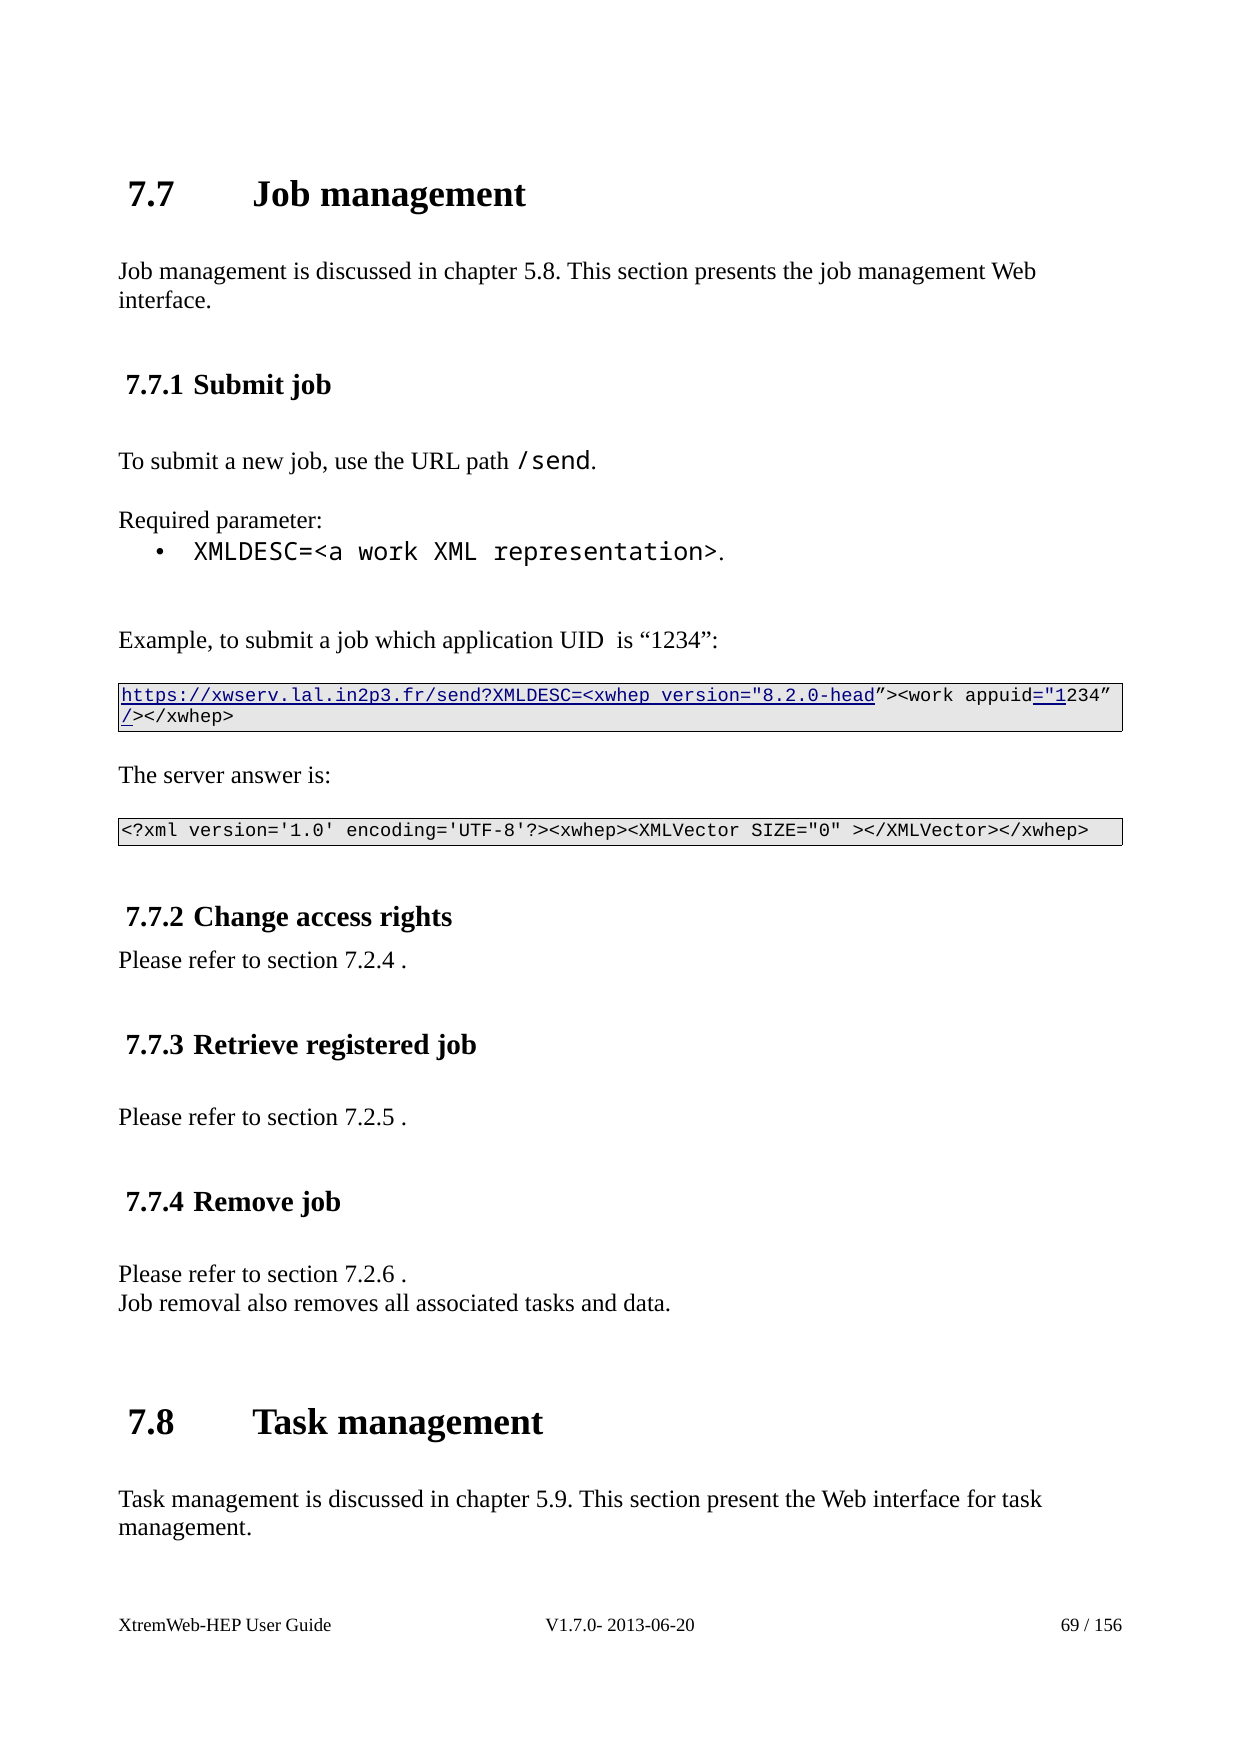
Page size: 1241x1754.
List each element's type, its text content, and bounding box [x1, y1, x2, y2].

text Please refer to section7.2.6. [118, 1259, 1122, 1288]
text Required parameter: [118, 505, 1122, 534]
subtitle Change access rights [118, 899, 1122, 932]
text Please refer to section7.2.4. [118, 945, 1122, 973]
subtitle Retrieve registered job [118, 1027, 1122, 1061]
text Task management is discussed in chapter 5.9. This section present the Web interface for task management. [118, 1484, 1122, 1541]
text The server answer is: [118, 760, 1122, 789]
text To submit a new job, use the URL path /send. [118, 442, 1122, 476]
list XMLDESC=<a work XML representation>. [156, 534, 1122, 568]
text https://xwserv.lal.in2p3.fr/send?XMLDESC=<xwhep version="8.2.0-head”><work appuid="1234” /></xwhep> [119, 684, 1122, 731]
text Example, to submit a job which application UID is “1234”: [118, 625, 1122, 654]
text Please refer to section7.2.5. [118, 1102, 1122, 1131]
subtitle Submit job [118, 367, 1122, 401]
subtitle Remove job [118, 1184, 1122, 1218]
subtitle Job management [118, 172, 1122, 215]
text <?xml version='1.0' encoding='UTF-8'?><xwhep><XMLVector SIZE="0" ></XMLVector></xwhep> [119, 819, 1122, 845]
subtitle Task management [118, 1399, 1122, 1442]
text Job removal also removes all associated tasks and data. [118, 1288, 1122, 1317]
text Job management is discussed in chapter 5.8. This section presents the job management Web interface. [118, 256, 1122, 314]
